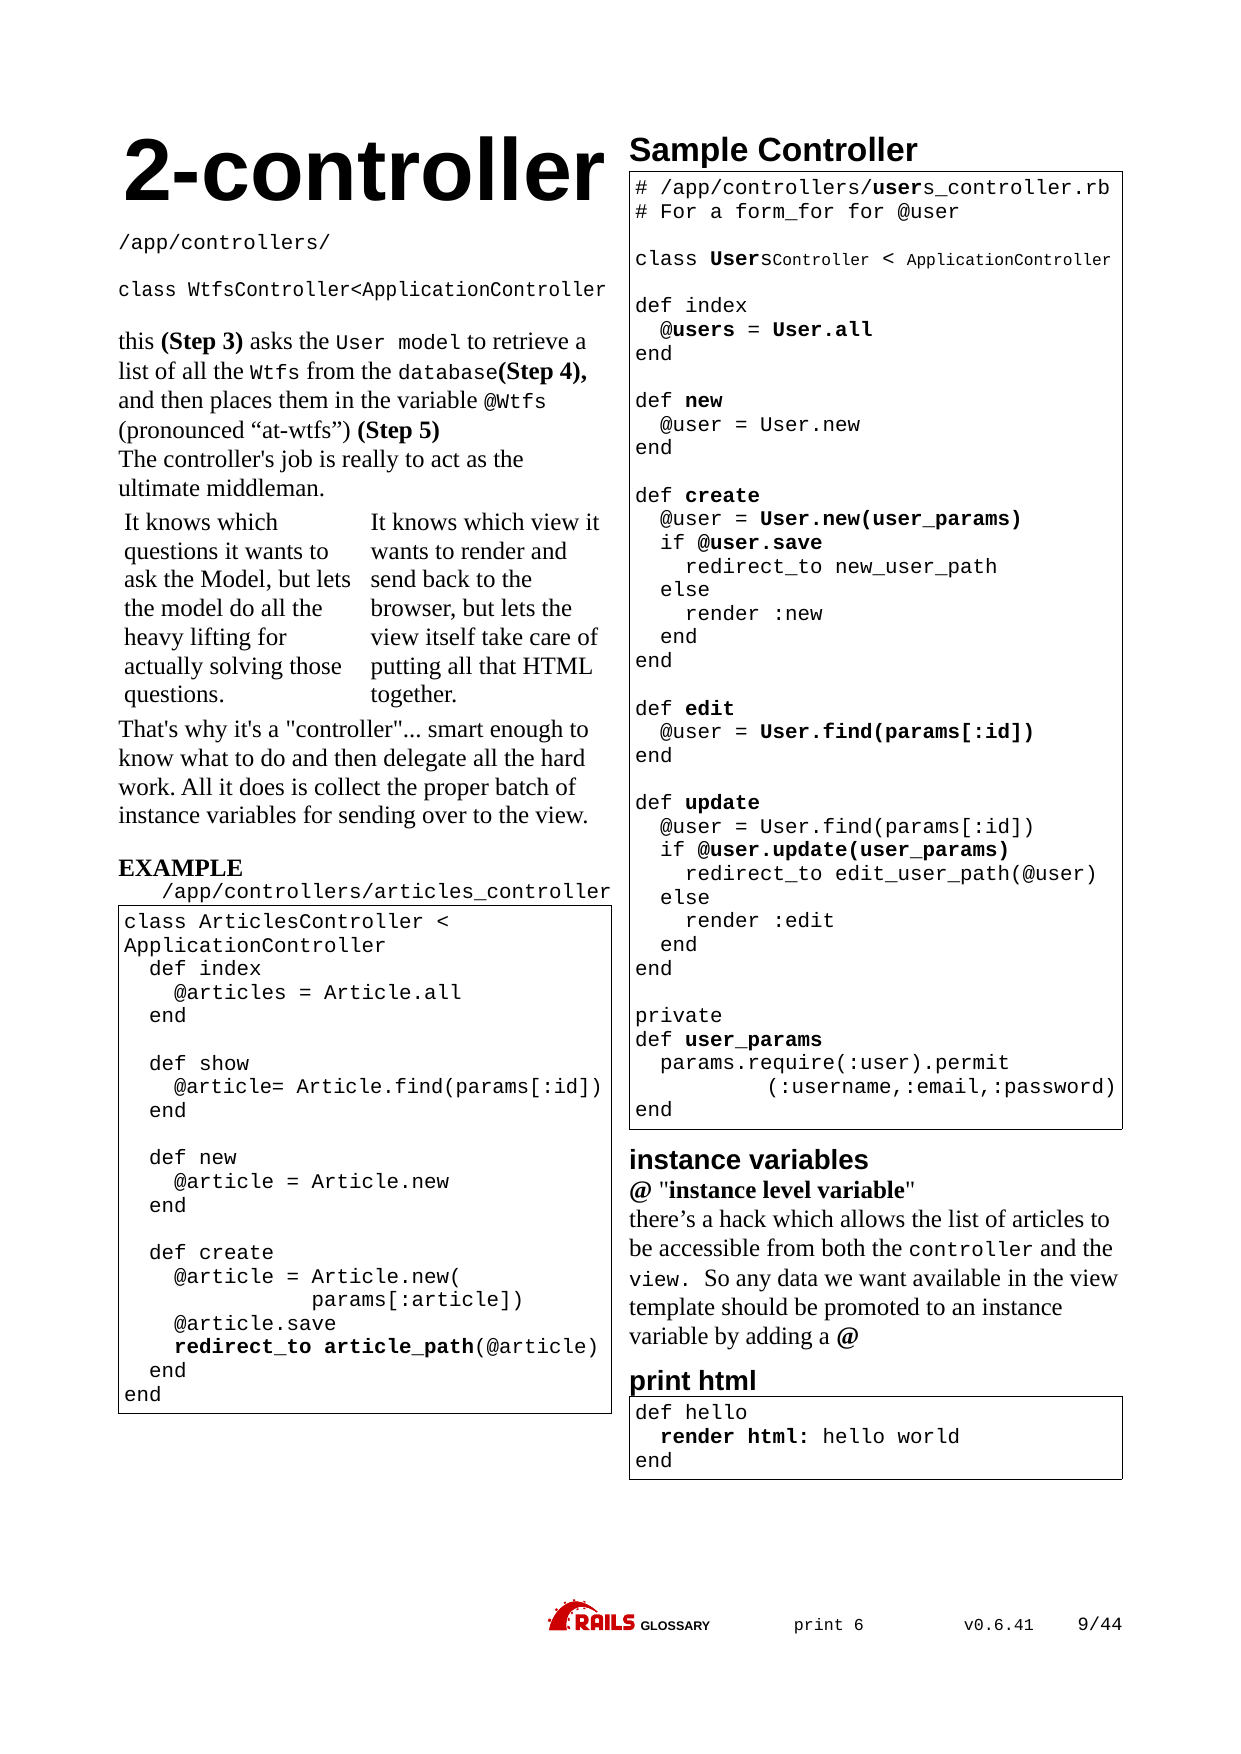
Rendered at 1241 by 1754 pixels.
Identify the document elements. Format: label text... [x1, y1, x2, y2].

subtitle 2-controller [118, 118, 611, 219]
text there’s a hack which allows the list of articles to be accessible from both the controller and the view. So any data we want available in the view template should be promoted to an instance variable by adding a @ [629, 1204, 1122, 1350]
text /app/controllers/articles_controller [118, 881, 611, 905]
text That's why it's a "controller"... smart enough to know what to do and then delegate all the hard work. All it does is collect the proper batch of instance variables for sending over to the view. [118, 714, 611, 829]
table_header # /app/controllers/users_controller.rb # For a form_for for @user class UsersController < ApplicationController def index @users = User.all end def new @user = User.new end def create @user = User.new(user_params) if @user.save redirect_to new_user_path else render :new end end def edit @user = User.find(params[:id]) end def update @user = User.find(params[:id]) if @user.update(user_params) redirect_to edit_user_path(@user) else render :edit end end private def user_params params.require(:user).permit (:username,:email,:password) end [630, 172, 1122, 1129]
text EXAMPLE [118, 853, 611, 881]
subtitle print html [629, 1364, 1122, 1396]
table_header class ArticlesController < ApplicationController def index @articles = Article.all end def show @article= Article.find(params[:id]) end def new @article = Article.new end def create @article = Article.new( params[:article]) @article.save redirect_to article_path(@article) end end [119, 906, 611, 1413]
text The controller's job is really to act as the ultimate middleman. [118, 444, 611, 501]
subtitle Sample Controller [629, 130, 1122, 168]
text class WtfsController<ApplicationController [118, 279, 611, 303]
subtitle instance variables [629, 1144, 1122, 1176]
text /app/controllers/ [118, 232, 611, 255]
text @ "instance level variable" [629, 1176, 1122, 1204]
table_header It knows which questions it wants to ask the Model, but lets the model do all the heavy lifting for actually solving those questions. [118, 501, 364, 714]
text this (Step 3) asks the User model to retrieve a list of all the Wtfs from the database(Step 4), and then places them in the variable @Wtfs (pronounced “at-wtfs”) (Step 5) [118, 326, 611, 444]
table_header def hello render html: hello world end [630, 1397, 1122, 1479]
table_header It knows which view it wants to render and send back to the browser, but lets the view itself take care of putting all that HTML together. [365, 501, 611, 714]
